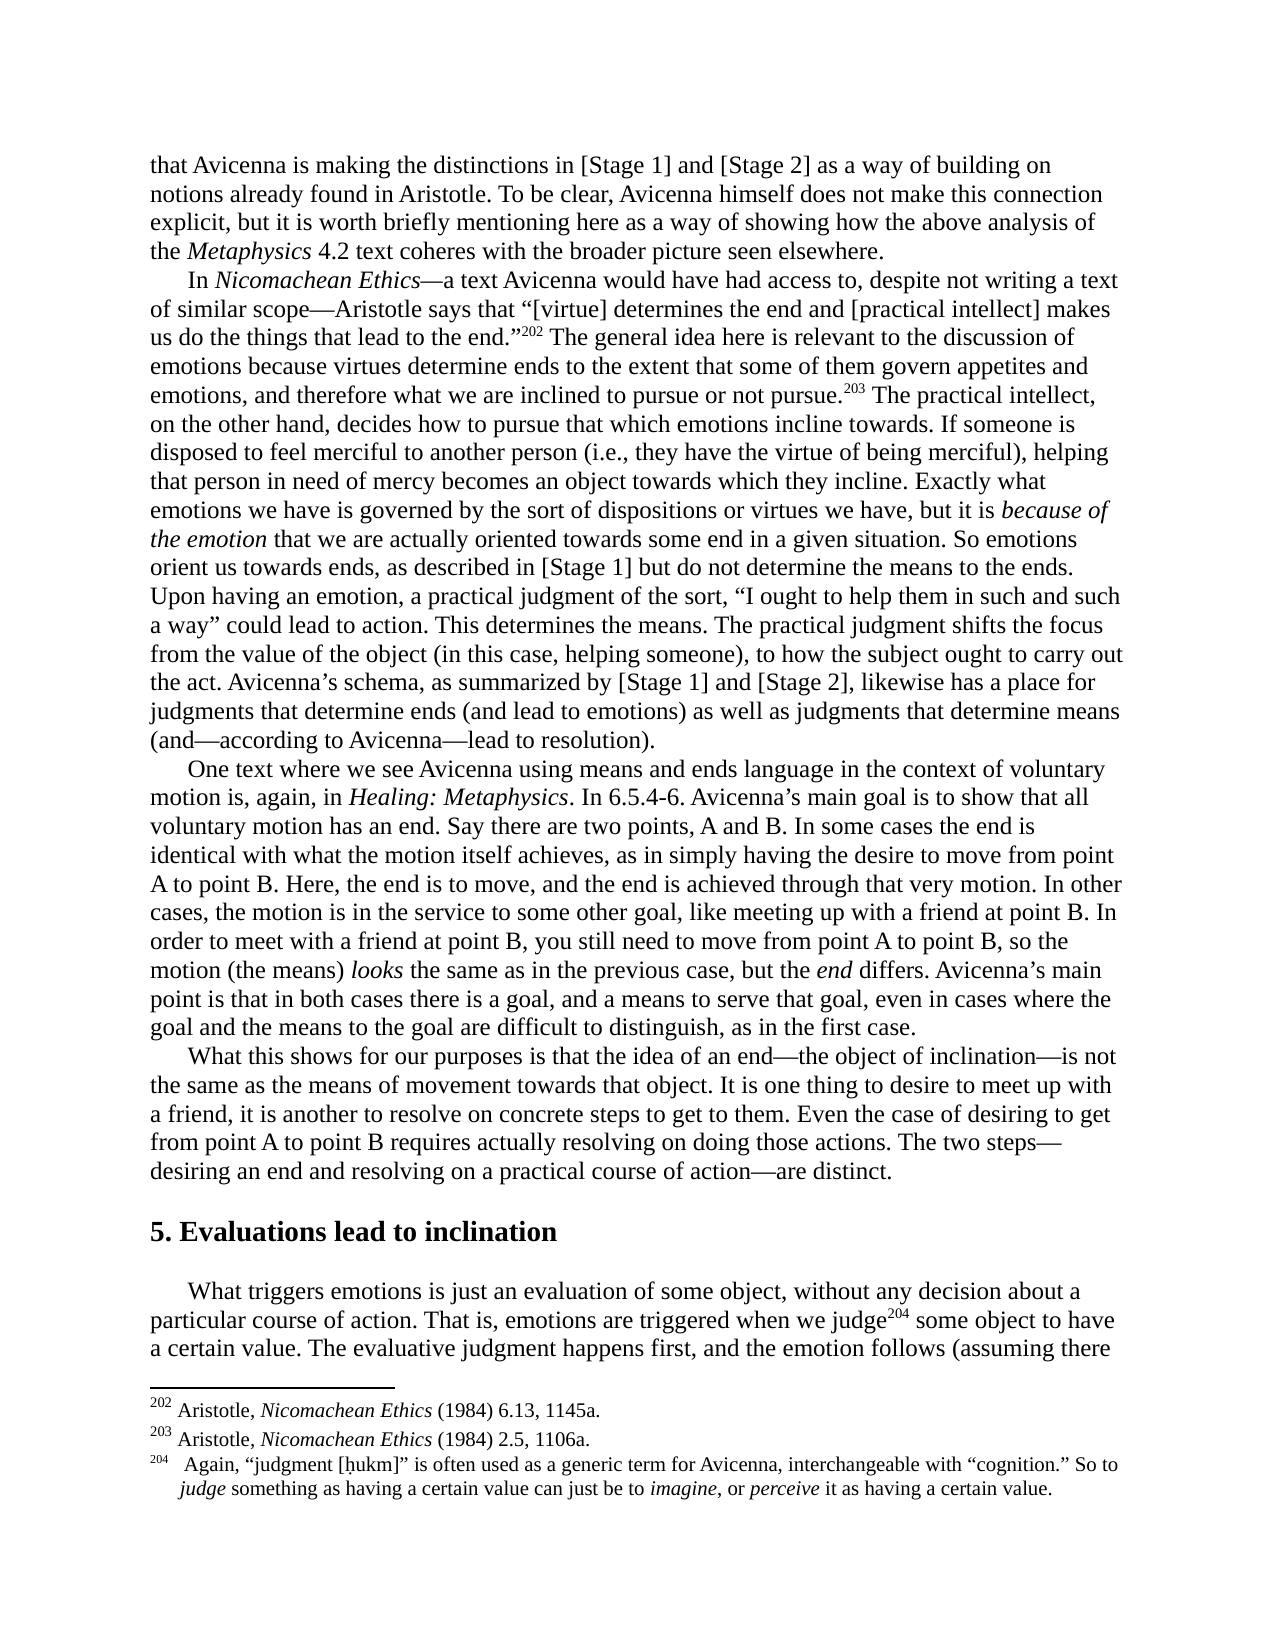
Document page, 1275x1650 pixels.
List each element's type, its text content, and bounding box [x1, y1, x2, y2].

text What this shows for our purposes is that the idea of an end—the object of inclination—is not the same as the means of movement towards that object. It is one thing to desire to meet up with a friend, it is another to resolve on concrete steps to get to them. Even the case of desiring to get from point A to point B requires actually resolving on doing those actions. The two steps—desiring an end and resolving on a practical course of action—are distinct. [150, 1041, 1125, 1185]
text One text where we see Avicenna using means and ends language in the context of voluntary motion is, again, in Healing: Metaphysics. In 6.5.4-6. Avicenna’s main goal is to show that all voluntary motion has an end. Say there are two points, A and B. In some cases the end is identical with what the motion itself achieves, as in simply having the desire to move from point A to point B. Here, the end is to move, and the end is achieved through that very motion. In other cases, the motion is in the service to some other goal, like meeting up with a friend at point B. In order to meet with a friend at point B, you still need to move from point A to point B, so the motion (the means) looks the same as in the previous case, but the end differs. Avicenna’s main point is that in both cases there is a goal, and a means to serve that goal, even in cases where the goal and the means to the goal are difficult to distinguish, as in the first case. [150, 754, 1125, 1041]
text Aristotle, Nicomachean Ethics (1984) 2.5, 1106a. [150, 1423, 1125, 1452]
text that Avicenna is making the distinctions in [Stage 1] and [Stage 2] as a way of building on notions already found in Aristotle. To be clear, Avicenna himself does not make this connection explicit, but it is worth briefly mentioning here as a way of showing how the above analysis of the Metaphysics 4.2 text coheres with the broader picture seen elsewhere. [150, 150, 1125, 265]
text Again, “judgment [ḥukm]” is often used as a generic term for Avicenna, interchangeable with “cognition.” So to judge something as having a certain value can just be to imagine, or perceive it as having a certain value. [150, 1452, 1125, 1500]
text What triggers emotions is just an evaluation of some object, without any decision about a particular course of action. That is, emotions are triggered when we judge some object to have a certain value. The evaluative judgment happens first, and the emotion follows (assuming there [150, 1276, 1125, 1362]
subtitle 5. Evaluations lead to inclination [150, 1214, 1125, 1247]
text In Nicomachean Ethics—a text Avicenna would have had access to, despite not writing a text of similar scope—Aristotle says that “[virtue] determines the end and [practical intellect] makes us do the things that lead to the end.” The general idea here is relevant to the discussion of emotions because virtues determine ends to the extent that some of them govern appetites and emotions, and therefore what we are inclined to pursue or not pursue. The practical intellect, on the other hand, decides how to pursue that which emotions incline towards. If someone is disposed to feel merciful to another person (i.e., they have the virtue of being merciful), helping that person in need of mercy becomes an object towards which they incline. Exactly what emotions we have is governed by the sort of dispositions or virtues we have, but it is because of the emotion that we are actually oriented towards some end in a given situation. So emotions orient us towards ends, as described in [Stage 1] but do not determine the means to the ends. Upon having an emotion, a practical judgment of the sort, “I ought to help them in such and such a way” could lead to action. This determines the means. The practical judgment shifts the focus from the value of the object (in this case, helping someone), to how the subject ought to carry out the act. Avicenna’s schema, as summarized by [Stage 1] and [Stage 2], likewise has a place for judgments that determine ends (and lead to emotions) as well as judgments that determine means (and—according to Avicenna—lead to resolution). [150, 265, 1125, 754]
text Aristotle, Nicomachean Ethics (1984) 6.13, 1145a. [150, 1394, 1125, 1423]
